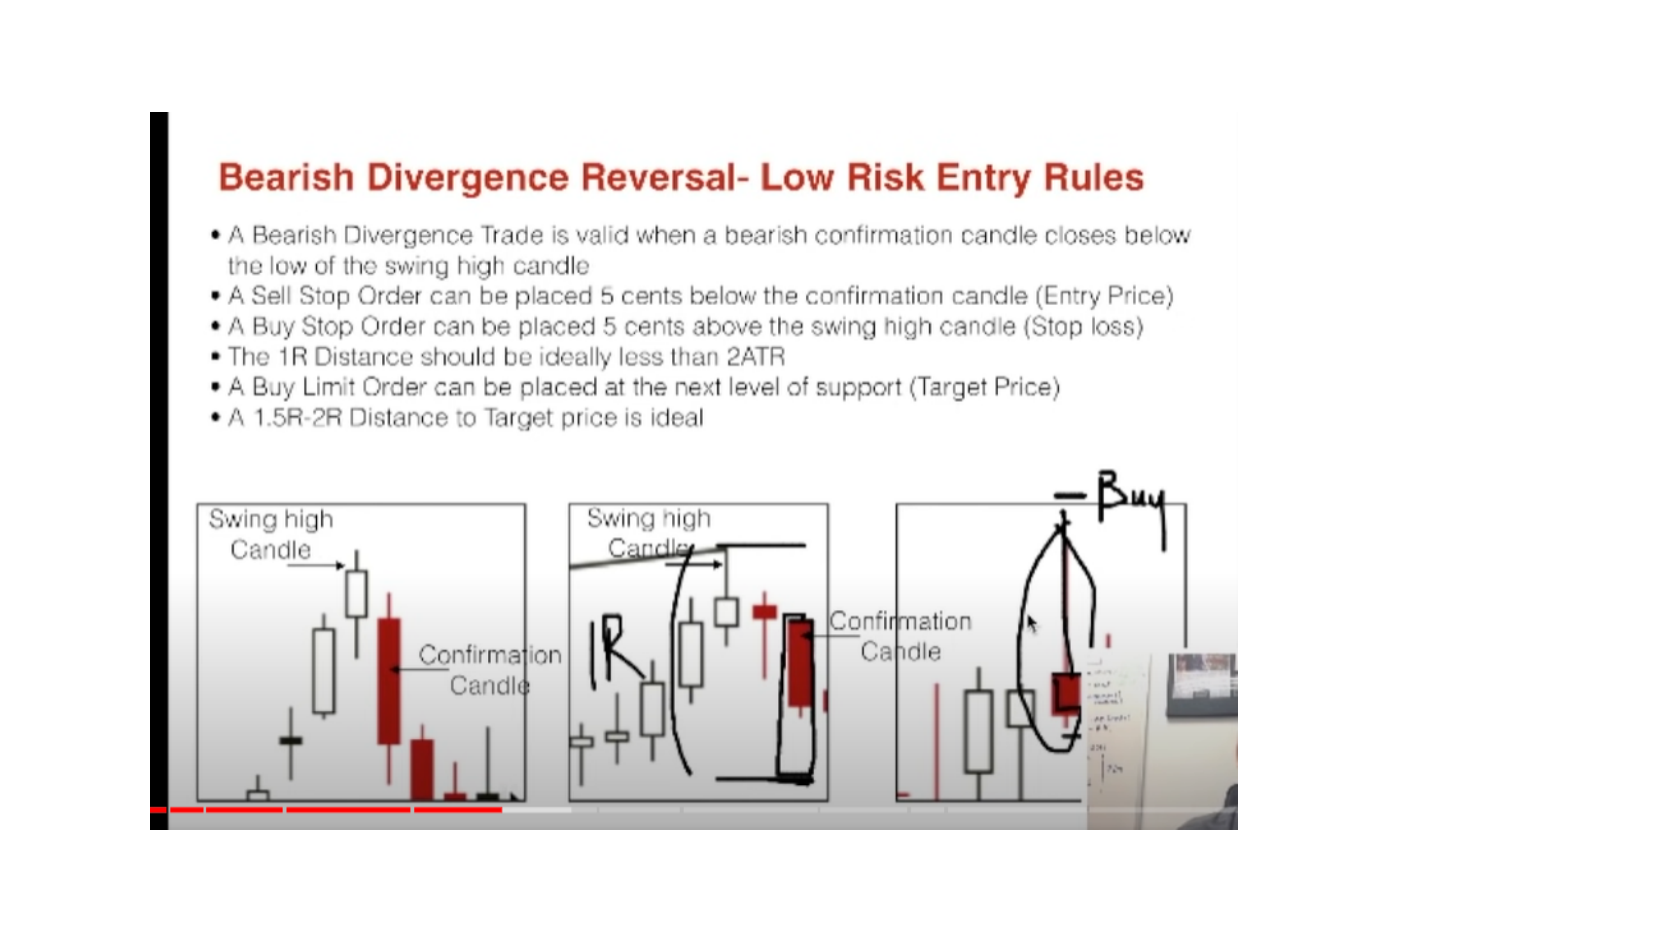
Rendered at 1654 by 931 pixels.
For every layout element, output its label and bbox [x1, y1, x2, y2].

picture [150, 112, 1238, 830]
